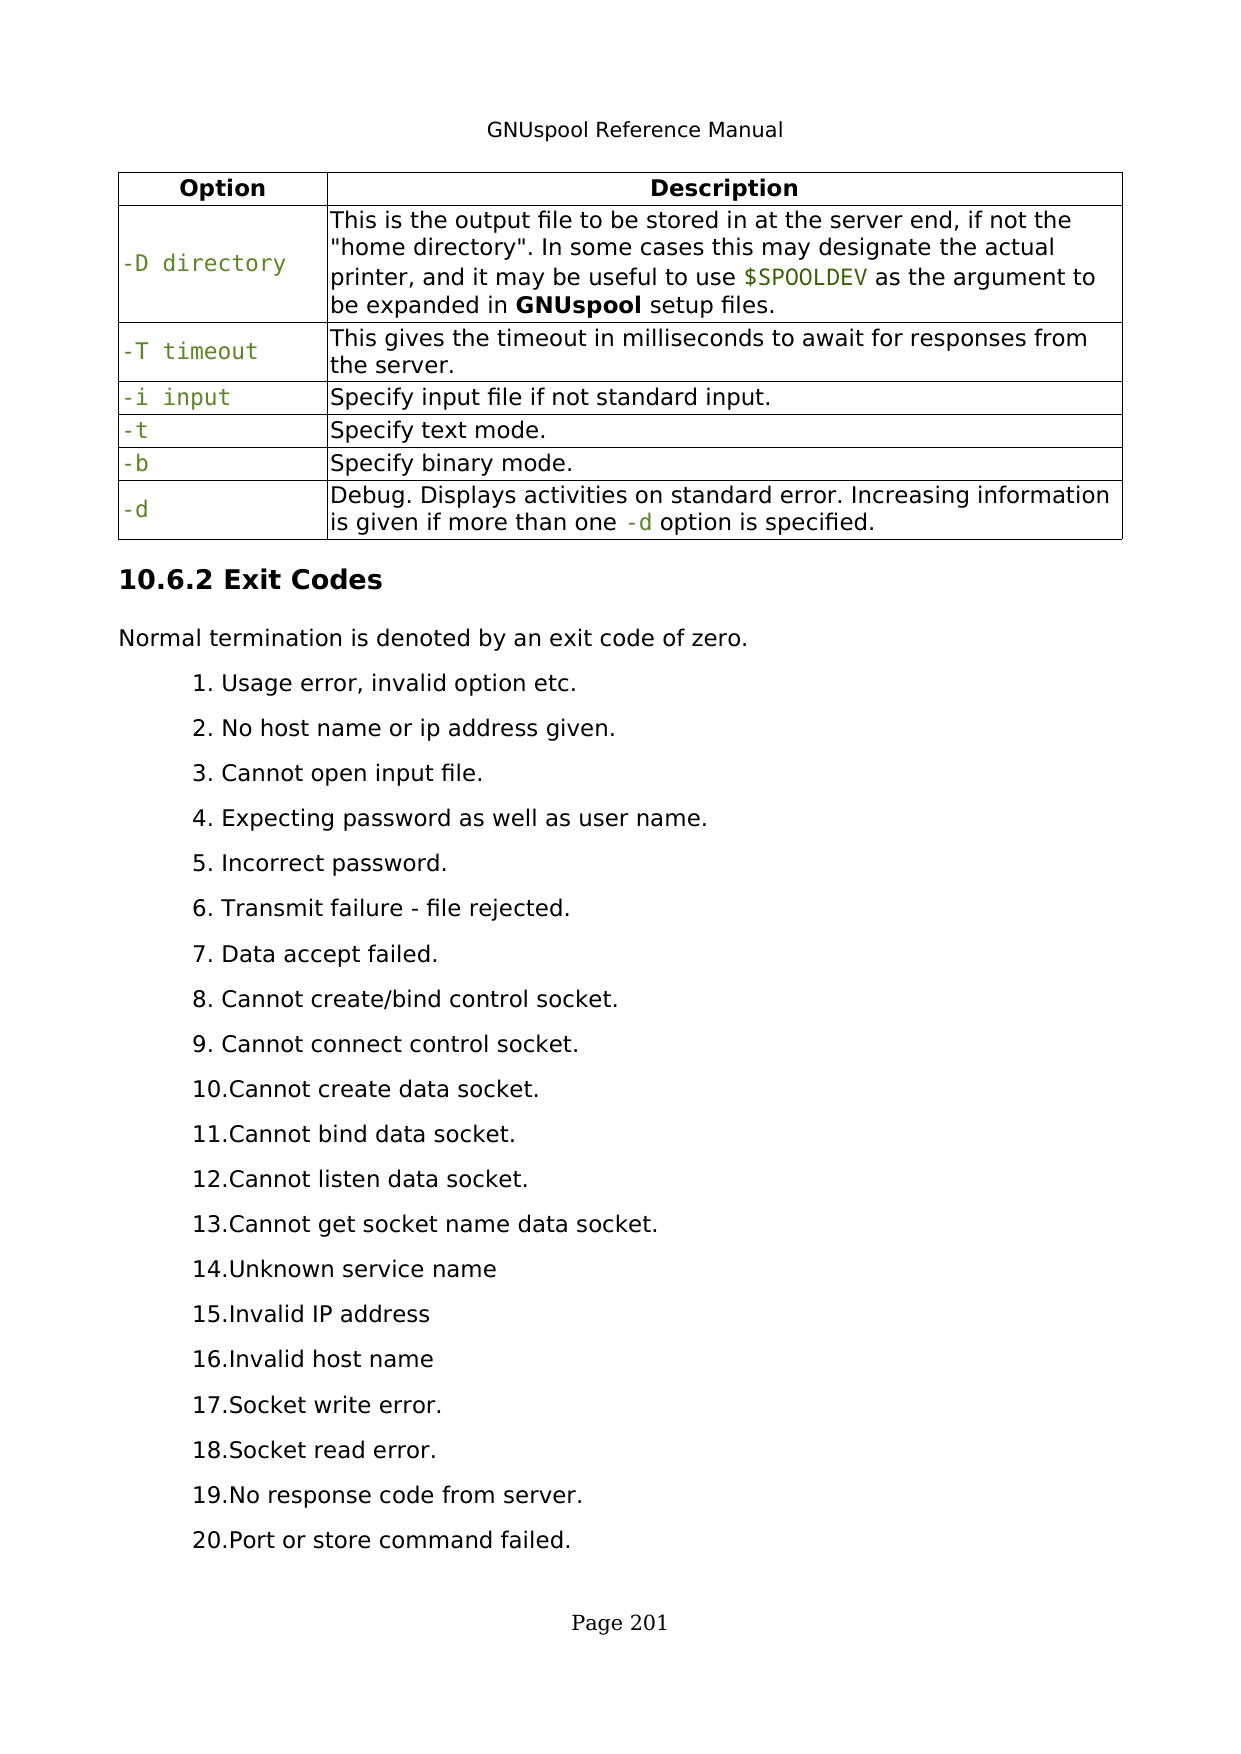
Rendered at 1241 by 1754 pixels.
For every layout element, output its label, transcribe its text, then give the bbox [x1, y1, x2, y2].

list Socket read error. [192, 1437, 1122, 1464]
table_cell Specify text mode. [328, 415, 1122, 447]
list Cannot get socket name data socket. [192, 1211, 1122, 1238]
table_cell Specify input file if not standard input. [328, 382, 1122, 414]
list Cannot listen data socket. [192, 1166, 1122, 1193]
table_cell -T timeout [119, 323, 327, 381]
list Invalid host name [192, 1347, 1122, 1373]
text Normal termination is denoted by an exit code of zero. [118, 625, 1122, 652]
table_header Description [328, 173, 1122, 205]
list Cannot create/bind control socket. [192, 986, 1122, 1013]
list No host name or ip address given. [192, 715, 1122, 742]
table_cell -D directory [119, 206, 327, 322]
table_cell -i input [119, 382, 327, 414]
subtitle Exit Codes [118, 564, 1122, 596]
table_cell -d [119, 481, 327, 539]
table_cell Debug. Displays activities on standard error. Increasing information is given if more than one -d option is specified. [328, 481, 1122, 539]
list Cannot bind data socket. [192, 1121, 1122, 1148]
list Cannot connect control socket. [192, 1031, 1122, 1058]
table_header Option [119, 173, 327, 205]
table_cell -b [119, 448, 327, 480]
list Incorrect password. [192, 851, 1122, 877]
table_cell -t [119, 415, 327, 447]
list Invalid IP address [192, 1302, 1122, 1328]
list Socket write error. [192, 1392, 1122, 1418]
table_cell This gives the timeout in milliseconds to await for responses from the server. [328, 323, 1122, 381]
table_cell This is the output file to be stored in at the server end, if not the "home directory". In some cases this may designate the actual printer, and it may be useful to use $SPOOLDEV as the argument to be expanded in GNUspool setup files. [328, 206, 1122, 322]
list Cannot open input file. [192, 760, 1122, 787]
list Port or store command failed. [192, 1527, 1122, 1554]
list Usage error, invalid option etc. [192, 670, 1122, 697]
list Cannot create data socket. [192, 1076, 1122, 1103]
list Transmit failure - file rejected. [192, 896, 1122, 922]
list Data accept failed. [192, 941, 1122, 967]
list Unknown service name [192, 1256, 1122, 1283]
table_cell Specify binary mode. [328, 448, 1122, 480]
list Expecting password as well as user name. [192, 805, 1122, 832]
list No response code from server. [192, 1482, 1122, 1509]
